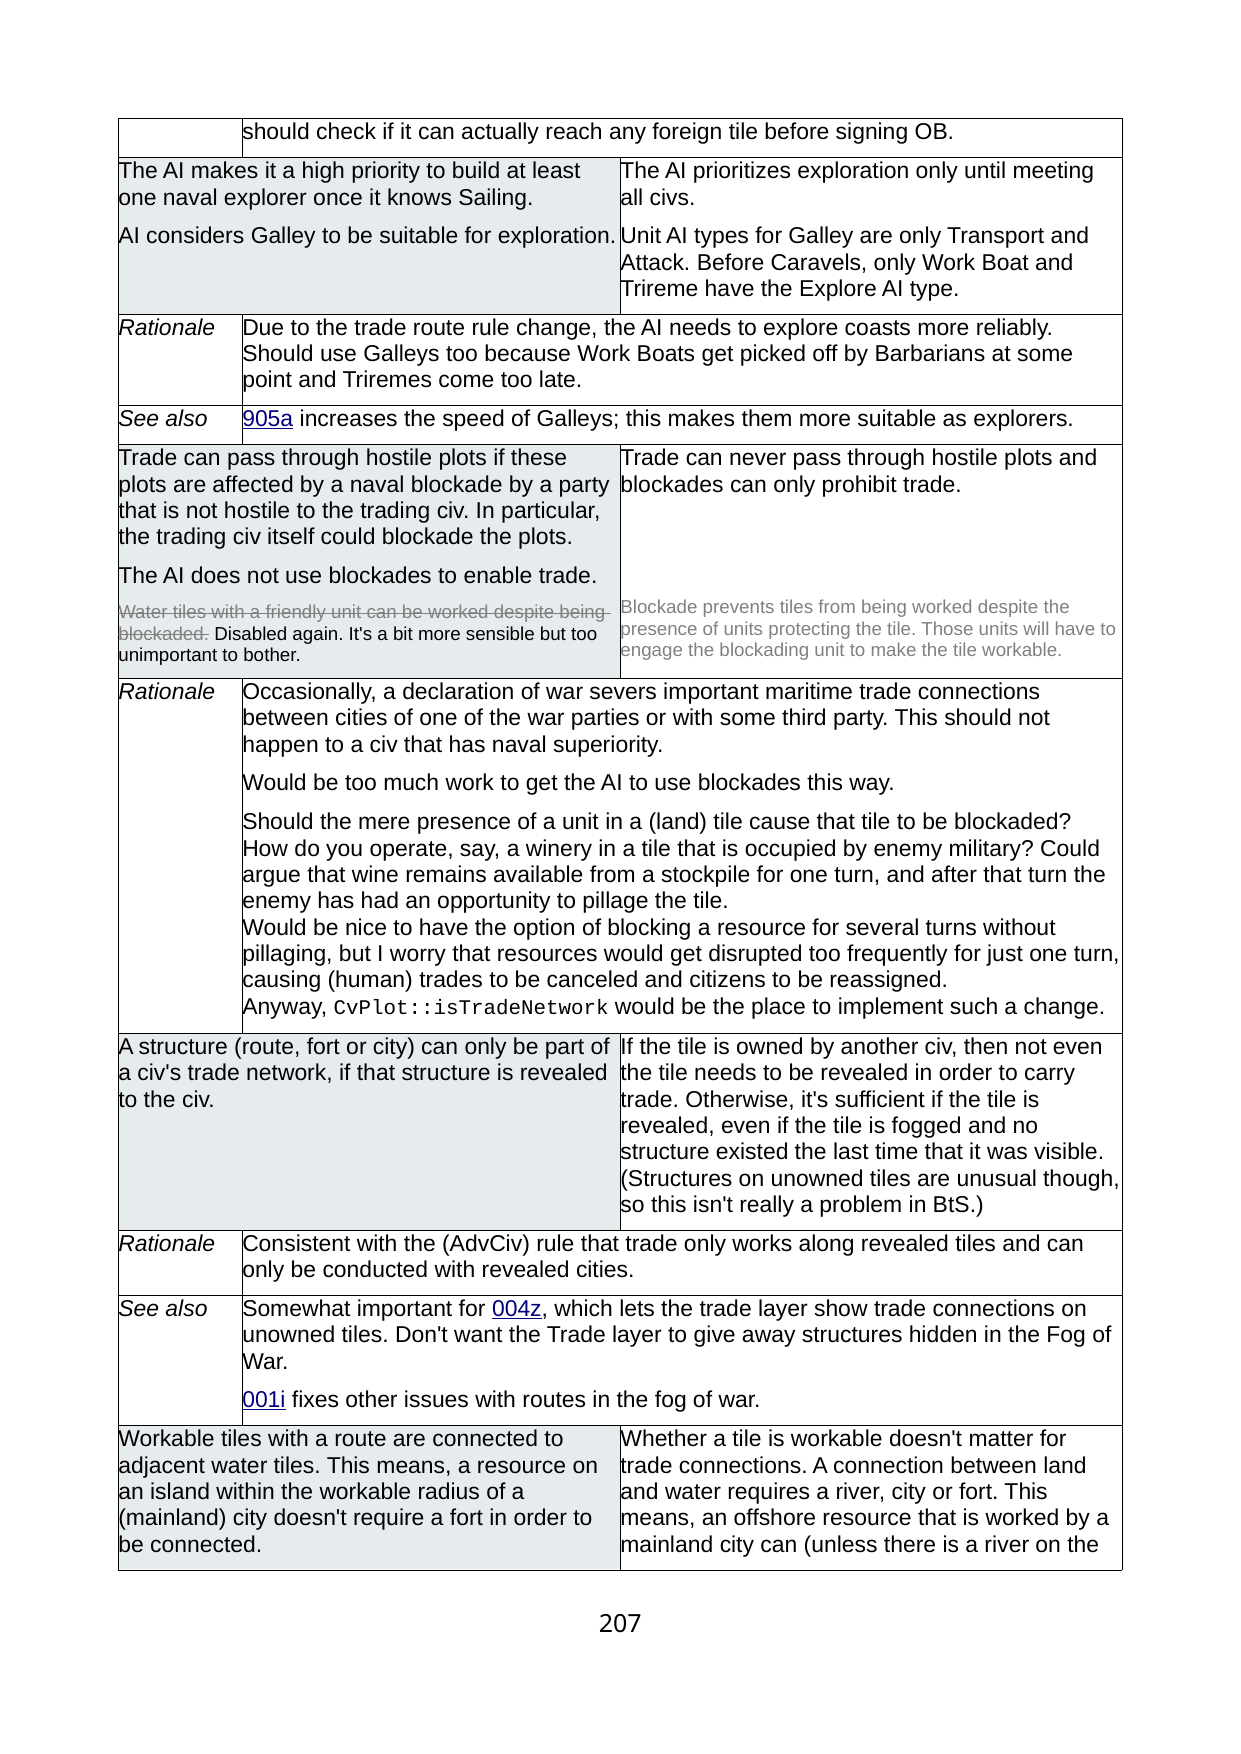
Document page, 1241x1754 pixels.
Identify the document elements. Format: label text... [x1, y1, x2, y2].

table_cell The AI makes it a high priority to build at least one naval explorer once it knows Sailing. AI considers Galley to be suitable for exploration. [119, 158, 620, 314]
table_cell Due to the trade route rule change, the AI needs to explore coasts more reliably. Should use Galleys too because Work Boats get picked off by Barbarians at some point and Triremes come too late. [243, 315, 1122, 405]
table_cell Whether a tile is workable doesn't matter for trade connections. A connection between land and water requires a river, city or fort. This means, an offshore resource that is worked by a mainland city can (unless there is a river on the [621, 1426, 1122, 1569]
table_cell Consistent with the (AdvCiv) rule that trade only works along revealed tiles and can only be conducted with revealed cities. [243, 1231, 1122, 1295]
table_cell See also [119, 1296, 242, 1425]
table_cell 905a increases the speed of Galleys; this makes them more suitable as explorers. [243, 406, 1122, 444]
table_cell [119, 119, 242, 157]
table_cell Somewhat important for 004z, which lets the trade layer show trade connections on unowned tiles. Don't want the Trade layer to give away structures hidden in the Fog of War. 001i fixes other issues with routes in the fog of war. [243, 1296, 1122, 1425]
table_cell If the tile is owned by another civ, then not even the tile needs to be revealed in order to carry trade. Otherwise, it's sufficient if the tile is revealed, even if the tile is fogged and no structure existed the last time that it was visible. (Structures on unowned tiles are unusual though, so this isn't really a problem in BtS.) [621, 1034, 1122, 1230]
table_cell Trade can never pass through hostile plots and blockades can only prohibit trade. Blockade prevents tiles from being worked despite the presence of units protecting the tile. Those units will have to engage the blockading unit to make the tile workable. [621, 445, 1122, 678]
table_cell Rationale [119, 1231, 242, 1295]
table_cell The AI prioritizes exploration only until meeting all civs. Unit AI types for Galley are only Transport and Attack. Before Caravels, only Work Boat and Trireme have the Explore AI type. [621, 158, 1122, 314]
table_cell Occasionally, a declaration of war severs important maritime trade connections between cities of one of the war parties or with some third party. This should not happen to a civ that has naval superiority. Would be too much work to get the AI to use blockades this way. Should the mere presence of a unit in a (land) tile cause that tile to be blockaded? How do you operate, say, a winery in a tile that is occupied by enemy military? Could argue that wine remains available from a stockpile for one turn, and after that turn the enemy has had an opportunity to pillage the tile. Would be nice to have the option of blocking a resource for several turns without pillaging, but I worry that resources would get disrupted too frequently for just one turn, causing (human) trades to be canceled and citizens to be reassigned. Anyway, CvPlot::isTradeNetwork would be the place to implement such a change. [243, 679, 1122, 1033]
table_cell Rationale [119, 679, 242, 1033]
table_cell Rationale [119, 315, 242, 405]
table_cell See also [119, 406, 242, 444]
table_cell Workable tiles with a route are connected to adjacent water tiles. This means, a resource on an island within the workable radius of a (mainland) city doesn't require a fort in order to be connected. [119, 1426, 620, 1569]
table_cell Trade can pass through hostile plots if these plots are affected by a naval blockade by a party that is not hostile to the trading civ. In particular, the trading civ itself could blockade the plots. The AI does not use blockades to enable trade. Water tiles with a friendly unit can be worked despite being blockaded. Disabled again. It's a bit more sensible but too unimportant to bother. [119, 445, 620, 678]
table_cell should check if it can actually reach any foreign tile before signing OB. [243, 119, 1122, 157]
table_cell A structure (route, fort or city) can only be part of a civ's trade network, if that structure is revealed to the civ. [119, 1034, 620, 1230]
